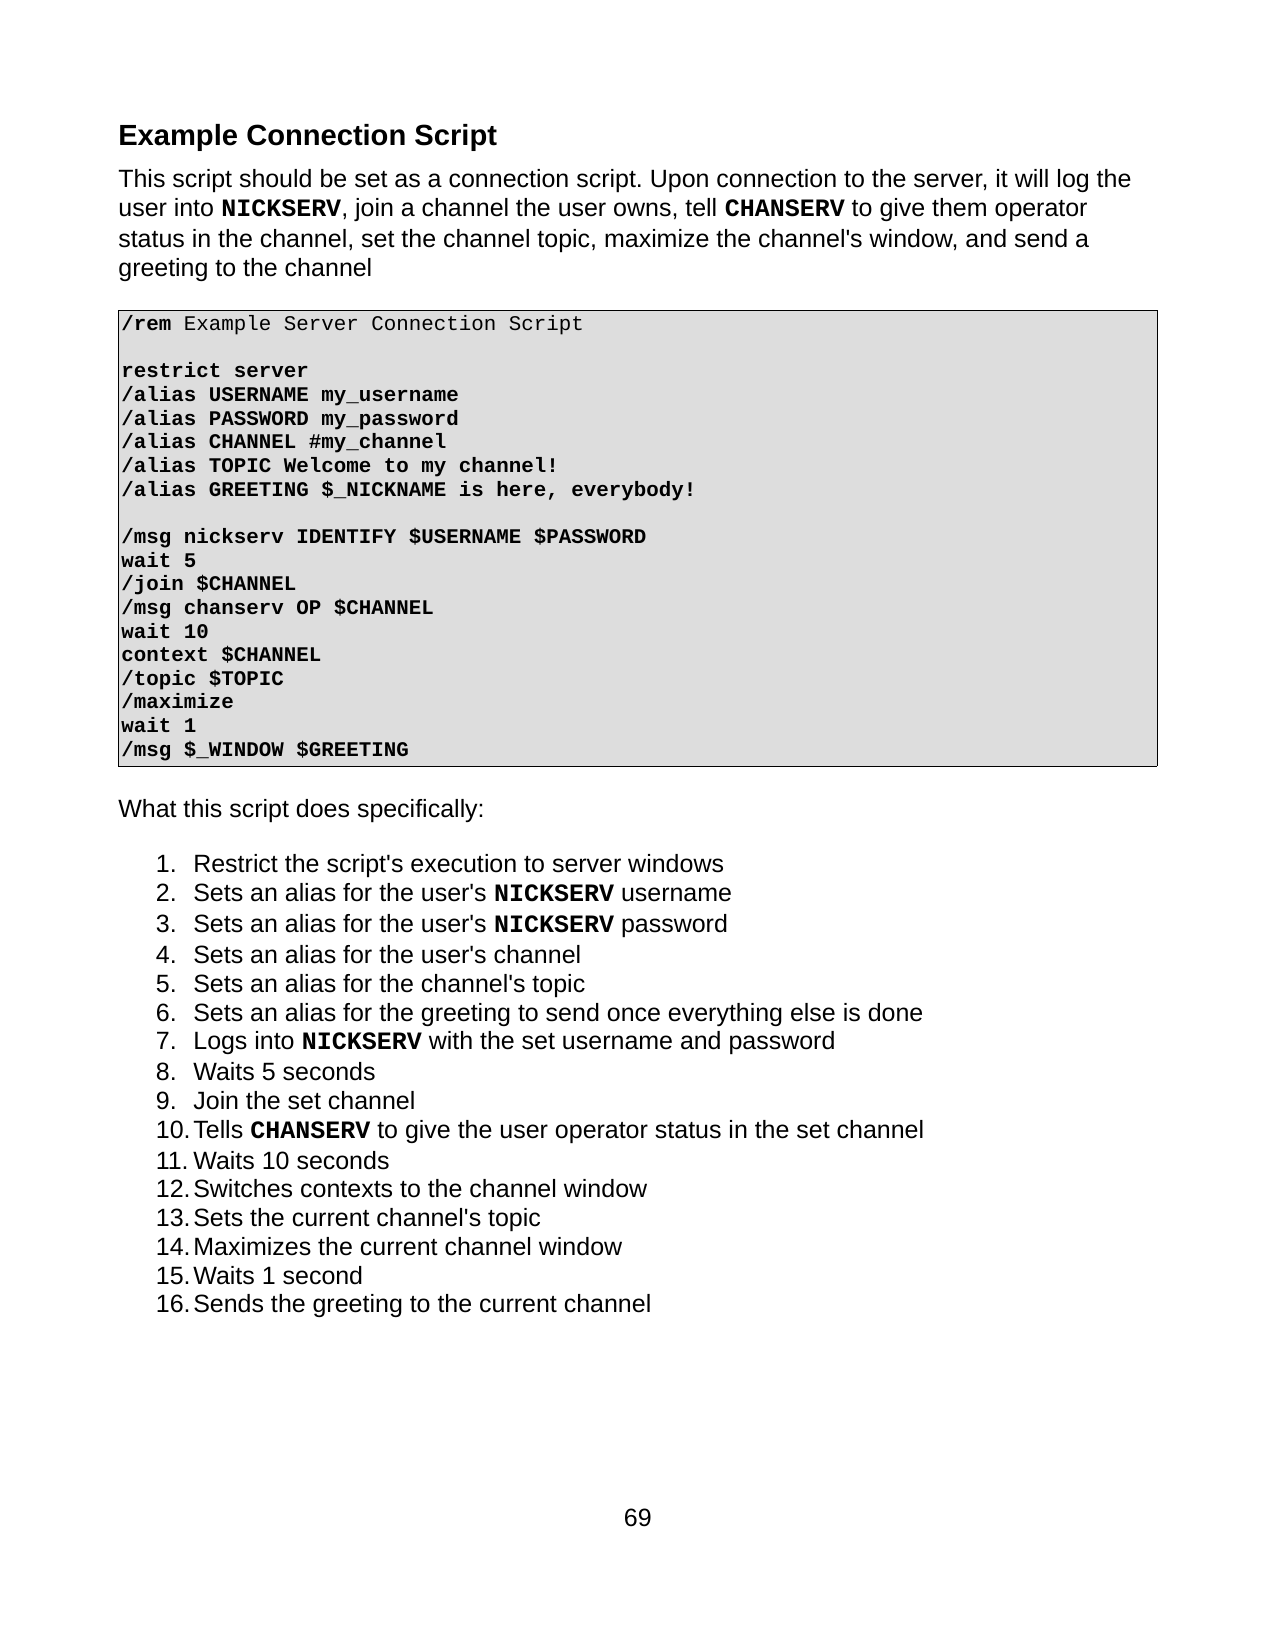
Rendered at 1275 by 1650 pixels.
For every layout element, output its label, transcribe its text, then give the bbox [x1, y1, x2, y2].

text This script should be set as a connection script. Upon connection to the server, it will log the user into NICKSERV, join a channel the user owns, tell CHANSERV to give them operator status in the channel, set the channel topic, maximize the channel's window, and send a greeting to the channel [118, 164, 1157, 281]
subtitle Example Connection Script [118, 118, 1157, 152]
list Sets an alias for the greeting to send once everything else is done [156, 998, 1157, 1026]
list Sets an alias for the user's channel [156, 940, 1157, 969]
list Tells CHANSERV to give the user operator status in the set channel [156, 1115, 1157, 1146]
list Logs into NICKSERV with the set username and password [156, 1026, 1157, 1057]
list Restrict the script's execution to server windows [156, 849, 1157, 878]
list Waits 1 second [156, 1261, 1157, 1289]
list Waits 5 seconds [156, 1057, 1157, 1086]
text What this script does specifically: [118, 794, 1157, 823]
table_header /rem Example Server Connection Script restrict server /alias USERNAME my_username /alias PASSWORD my_password /alias CHANNEL #my_channel /alias TOPIC Welcome to my channel! /alias GREETING $_NICKNAME is here, everybody! /msg nickserv IDENTIFY $USERNAME $PASSWORD wait 5 /join $CHANNEL /msg chanserv OP $CHANNEL wait 10 context $CHANNEL /topic $TOPIC /maximize wait 1 /msg $_WINDOW $GREETING [119, 311, 1157, 766]
list Maximizes the current channel window [156, 1232, 1157, 1261]
list Sets an alias for the user's NICKSERV username [156, 878, 1157, 909]
list Waits 10 seconds [156, 1146, 1157, 1174]
list Sets the current channel's topic [156, 1203, 1157, 1232]
list Sets an alias for the channel's topic [156, 969, 1157, 998]
list Sends the greeting to the current channel [156, 1289, 1157, 1318]
list Sets an alias for the user's NICKSERV password [156, 909, 1157, 940]
list Join the set channel [156, 1086, 1157, 1115]
list Switches contexts to the channel window [156, 1174, 1157, 1203]
